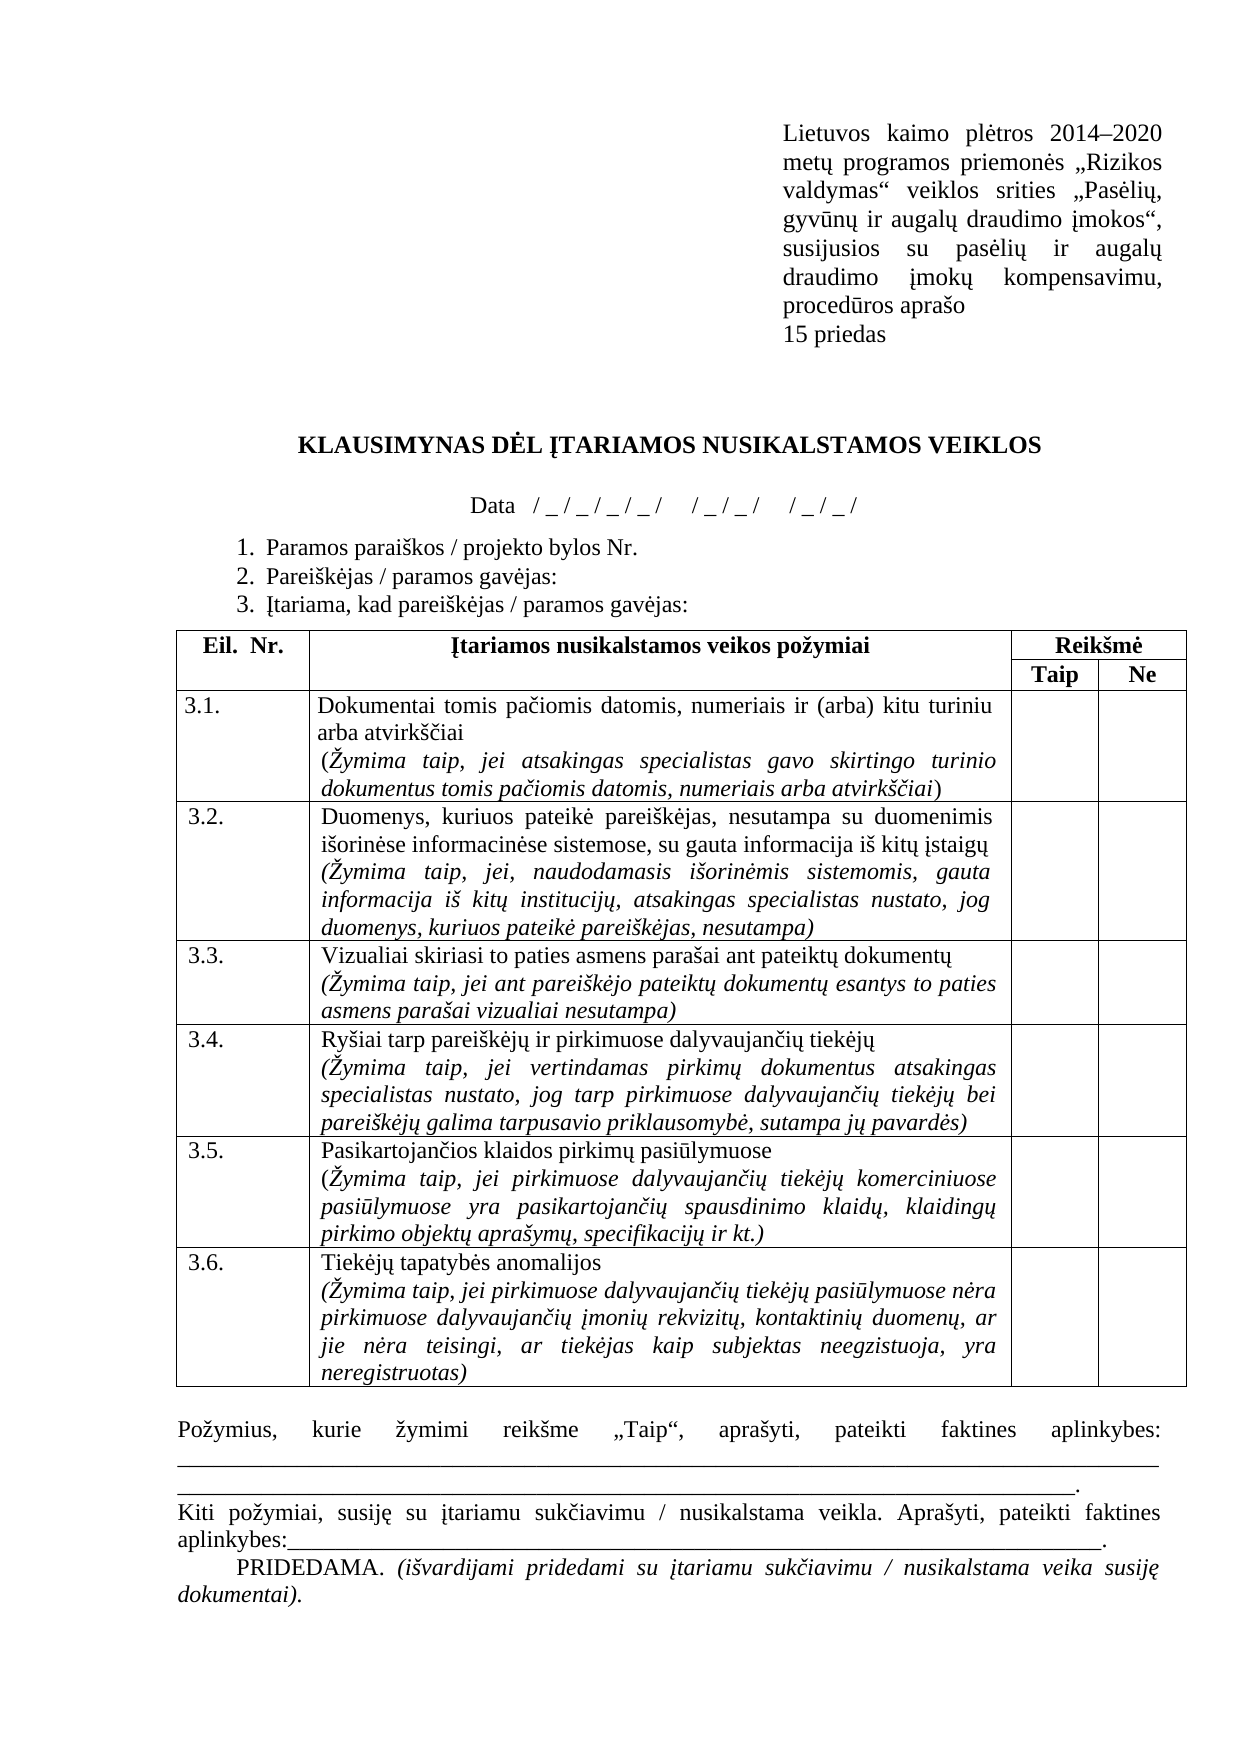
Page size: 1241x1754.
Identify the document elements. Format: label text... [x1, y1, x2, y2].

table_cell 3.4. [177, 1025, 309, 1136]
table_cell 3.5. [177, 1137, 309, 1247]
table_cell [1012, 691, 1098, 801]
table_cell Dokumentai tomis pačiomis datomis, numeriais ir (arba) kitu turiniu arba atvirkščiai (Žymima taip, jei atsakingas specialistas gavo skirtingo turinio dokumentus tomis pačiomis datomis, numeriais arba atvirkščiai) [310, 691, 1011, 801]
text 3. Įtariama, kad pareiškėjas / paramos gavėjas: [177, 589, 1162, 618]
table_cell [1099, 1248, 1186, 1386]
table_cell Ne [1099, 660, 1186, 690]
text KLAUSIMYNAS DĖL ĮTARIAMOS NUSIKALSTAMOS VEIKLOS [177, 430, 1162, 458]
table_cell [1099, 1137, 1186, 1247]
text 2. Pareiškėjas / paramos gavėjas: [236, 561, 1162, 589]
table_cell Tiekėjų tapatybės anomalijos (Žymima taip, jei pirkimuose dalyvaujančių tiekėjų pasiūlymuose nėra pirkimuose dalyvaujančių įmonių rekvizitų, kontaktinių duomenų, ar jie nėra teisingi, ar tiekėjas kaip subjektas neegzistuoja, yra neregistruotas) [310, 1248, 1011, 1386]
text ___________________________________________________________________________. [177, 1470, 1162, 1497]
table_cell [1099, 691, 1186, 801]
table_cell [1012, 1248, 1098, 1386]
table_cell 3.3. [177, 941, 309, 1024]
table_cell 3.2. [177, 802, 309, 940]
text Data / _ / _ / _ / _ / / _ / _ / / _ / _ / [177, 491, 1162, 518]
table_cell Vizualiai skiriasi to paties asmens parašai ant pateiktų dokumentų (Žymima taip, jei ant pareiškėjo pateiktų dokumentų esantys to paties asmens parašai vizualiai nesutampa) [310, 941, 1011, 1024]
table_cell Taip [1012, 660, 1098, 690]
table_header Reikšmė [1012, 631, 1186, 659]
table_cell [1099, 802, 1186, 940]
table_header Eil. Nr. [177, 631, 309, 690]
table_header Įtariamos nusikalstamos veikos požymiai [310, 631, 1011, 690]
text Kiti požymiai, susiję su įtariamu sukčiavimu / nusikalstama veikla. Aprašyti, pateikti faktines aplinkybes:____________________________________________________________________. [177, 1497, 1162, 1553]
text 1. Paramos paraiškos / projekto bylos Nr. [236, 532, 1162, 561]
table_cell Duomenys, kuriuos pateikė pareiškėjas, nesutampa su duomenimis išorinėse informacinėse sistemose, su gauta informacija iš kitų įstaigų (Žymima taip, jei, naudodamasis išorinėmis sistemomis, gauta informacija iš kitų institucijų, atsakingas specialistas nustato, jog duomenys, kuriuos pateikė pareiškėjas, nesutampa) [310, 802, 1011, 940]
table_cell [1099, 941, 1186, 1024]
text Požymius, kurie žymimi reikšme „Taip“, aprašyti, pateikti faktines aplinkybes: __________________________________________________________________________________ [177, 1415, 1162, 1470]
text PRIDEDAMA. (išvardijami pridedami su įtariamu sukčiavimu / nusikalstama veika susiję dokumentai). [177, 1553, 1162, 1608]
table_cell [1012, 941, 1098, 1024]
text 15 priedas [783, 319, 1162, 348]
table_cell [1012, 802, 1098, 940]
table_cell Ryšiai tarp pareiškėjų ir pirkimuose dalyvaujančių tiekėjų (Žymima taip, jei vertindamas pirkimų dokumentus atsakingas specialistas nustato, jog tarp pirkimuose dalyvaujančių tiekėjų bei pareiškėjų galima tarpusavio priklausomybė, sutampa jų pavardės) [310, 1025, 1011, 1136]
table_cell [1012, 1025, 1098, 1136]
table_cell [1012, 1137, 1098, 1247]
text Lietuvos kaimo plėtros 2014–2020 metų programos priemonės „Rizikos valdymas“ veiklos srities „Pasėlių, gyvūnų ir augalų draudimo įmokos“, susijusios su pasėlių ir augalų draudimo įmokų kompensavimu, procedūros aprašo [783, 118, 1162, 319]
table_cell 3.6. [177, 1248, 309, 1386]
table_cell [1099, 1025, 1186, 1136]
table_cell 3.1. [177, 691, 309, 801]
table_cell Pasikartojančios klaidos pirkimų pasiūlymuose (Žymima taip, jei pirkimuose dalyvaujančių tiekėjų komerciniuose pasiūlymuose yra pasikartojančių spausdinimo klaidų, klaidingų pirkimo objektų aprašymų, specifikacijų ir kt.) [310, 1137, 1011, 1247]
